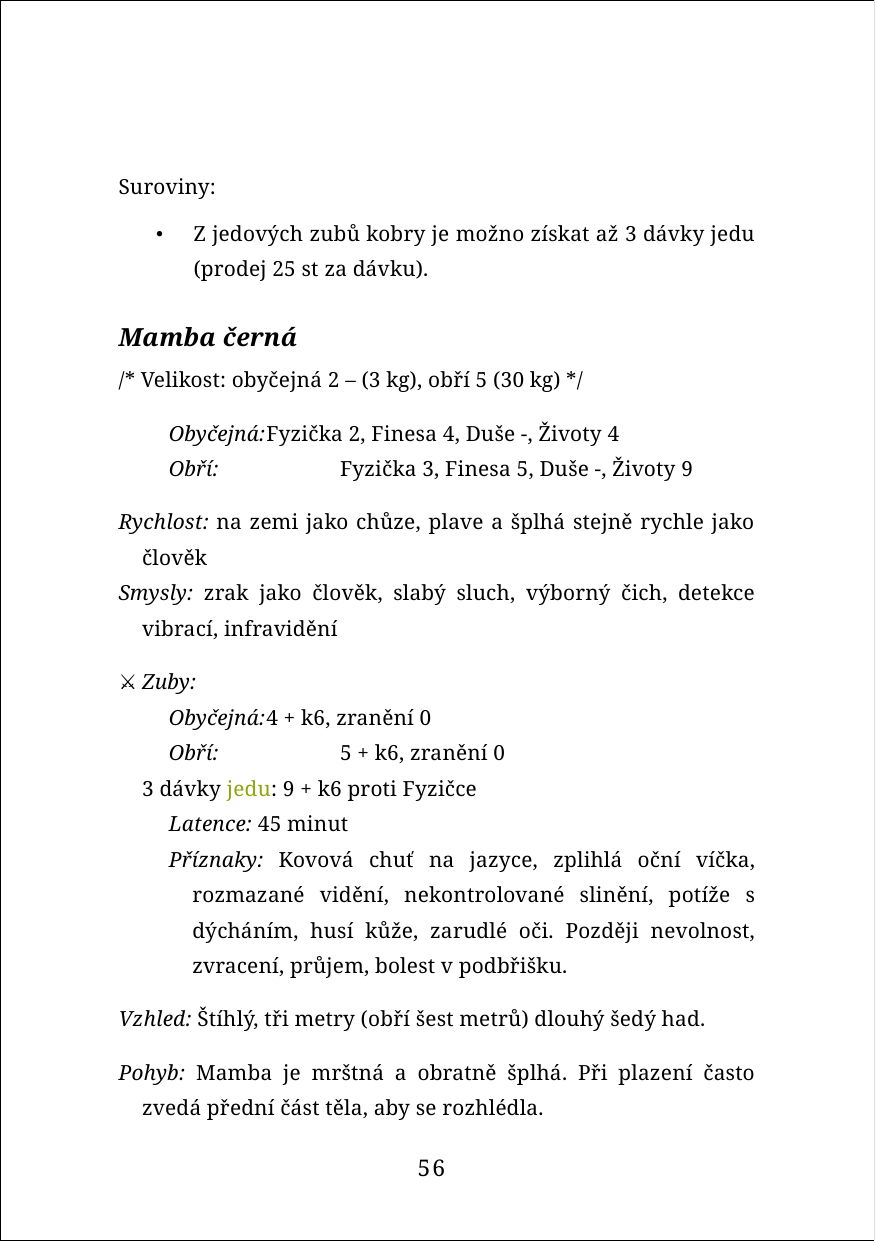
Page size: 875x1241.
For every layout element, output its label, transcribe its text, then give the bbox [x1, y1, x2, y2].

text 3 dávky jedu: 9 + k6 proti Fyzičce [142, 774, 756, 802]
text Obří: 5 + k6, zranění 0 [168, 738, 756, 767]
text Obyčejná: 4 + k6, zranění 0 [168, 703, 756, 731]
text Latence: 45 minut [168, 809, 756, 838]
list Z jedových zubů kobry je možno získat až 3 dávky jedu (prodej 25 st za dávku). [156, 219, 756, 283]
text Vzhled: Štíhlý, tři metry (obří šest metrů) dlouhý šedý had. [118, 1004, 756, 1033]
text Příznaky: Kovová chuť na jazyce, zplihlá oční víčka, rozmazané vidění, nekontrolované slinění, potíže s dýcháním, husí kůže, zarudlé oči. Později nevolnost, zvracení, průjem, bolest v podbřišku. [168, 845, 756, 980]
text Suroviny: [118, 172, 756, 200]
subtitle Mamba černá [118, 319, 756, 354]
text ⚔ Zuby: [118, 667, 756, 696]
text Smysly: zrak jako člověk, slabý sluch, výborný čich, detekce vibrací, infravidění [118, 578, 756, 642]
text /* Velikost: obyčejná 2 – (3 kg), obří 5 (30 kg) */ [118, 365, 756, 394]
text Pohyb: Mamba je mrštná a obratně šplhá. Při plazení často zvedá přední část těla, aby se rozhlédla. [118, 1058, 756, 1122]
text Obyčejná: Fyzička 2, Finesa 4, Duše -, Životy 4 [168, 419, 756, 447]
text Obří: Fyzička 3, Finesa 5, Duše -, Životy 9 [168, 454, 756, 483]
text Rychlost: na zemi jako chůze, plave a šplhá stejně rychle jako člověk [118, 507, 756, 571]
